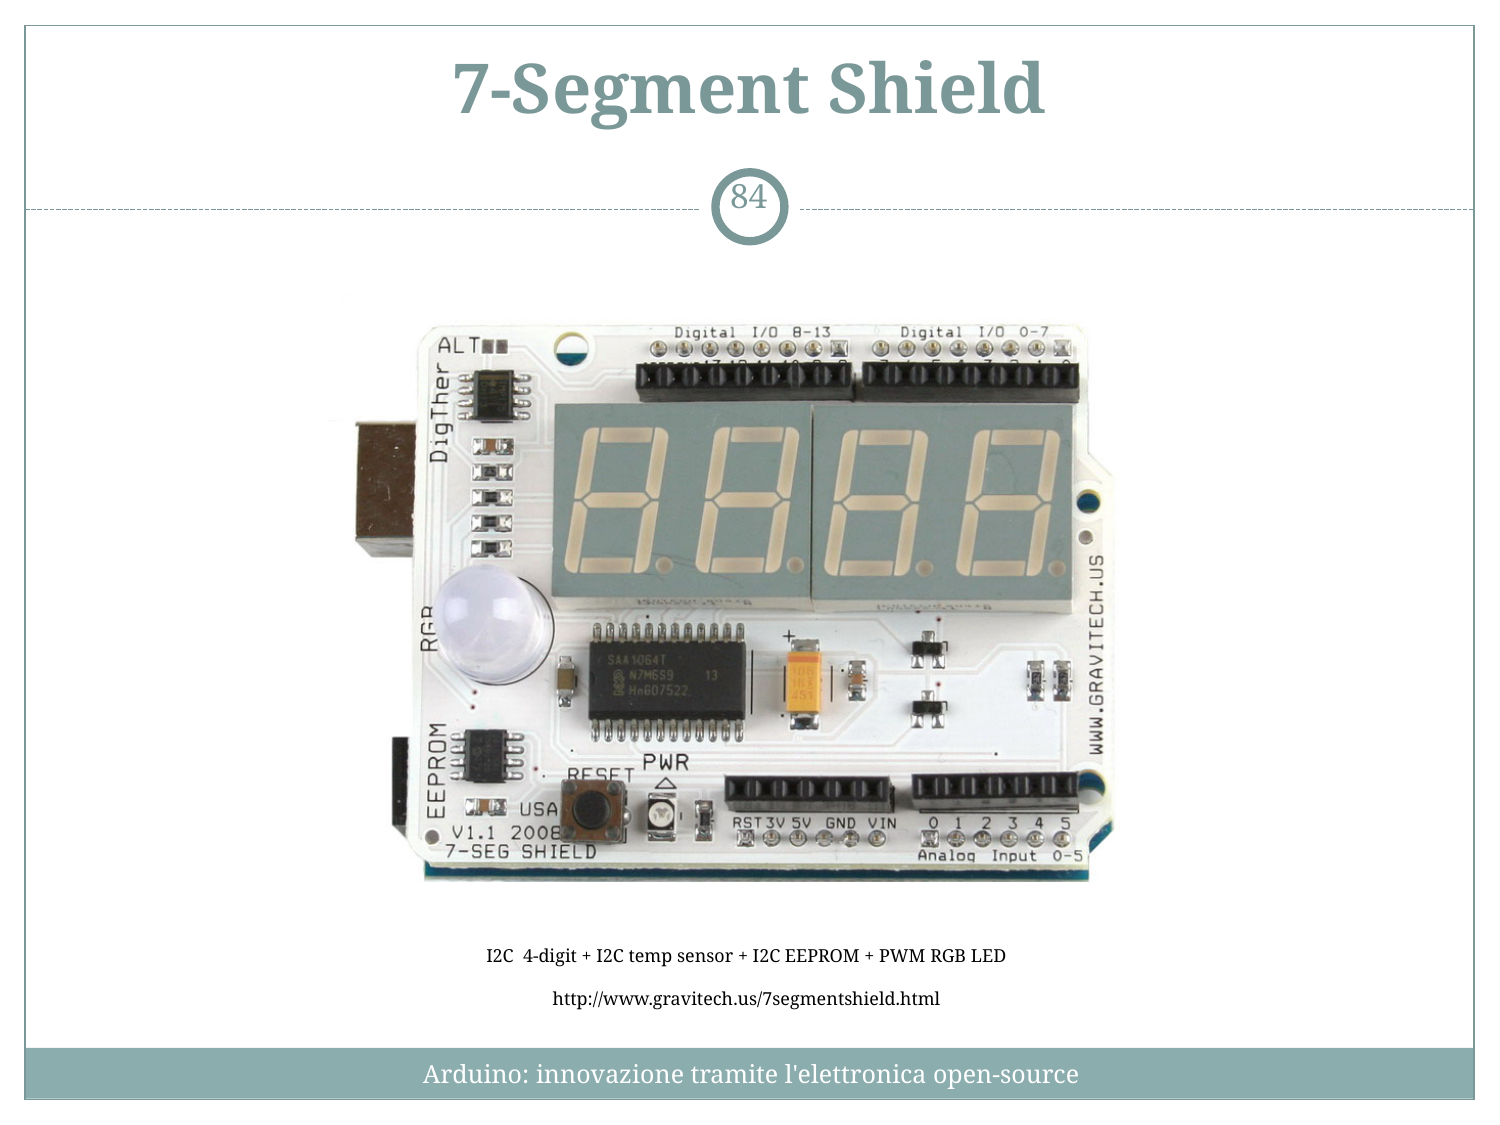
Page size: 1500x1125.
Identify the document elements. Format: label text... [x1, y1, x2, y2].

slide_number [715, 168, 791, 241]
picture [328, 269, 1172, 932]
title 7-Segment Shield [49, 37, 1450, 162]
footer Arduino: innovazione tramite l'elettronica open-source [50, 1051, 1454, 1112]
list I2C 4-digit + I2C temp sensor + I2C EEPROM + PWM RGB LED http://www.gravitech.us/7segmentshield.html [49, 937, 1445, 1020]
